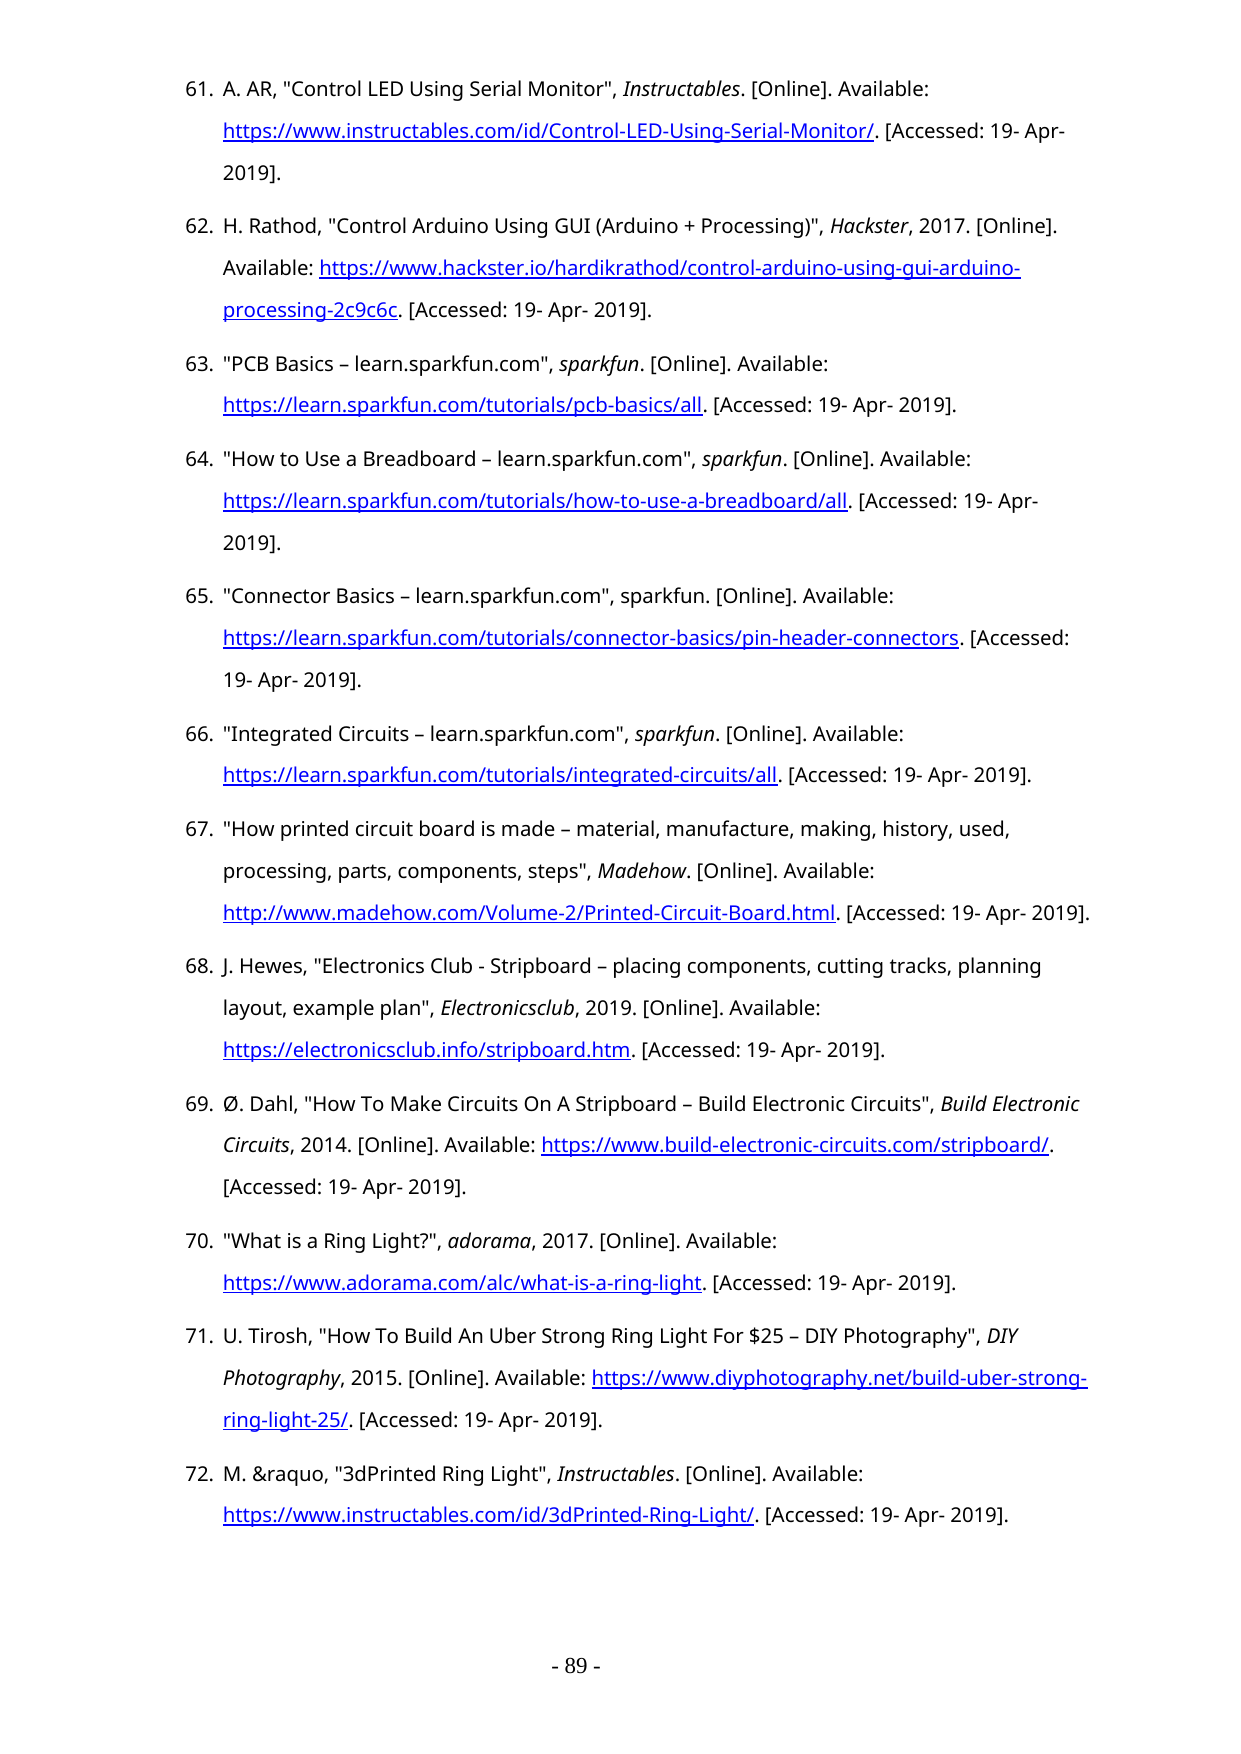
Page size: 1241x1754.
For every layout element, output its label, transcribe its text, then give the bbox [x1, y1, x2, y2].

list A. AR, "Control LED Using Serial Monitor", Instructables. [Online]. Available: https://www.instructables.com/id/Control-LED-Using-Serial-Monitor/. [Accessed: 19- Apr- 2019]. [185, 75, 1092, 186]
list "PCB Basics – learn.sparkfun.com", sparkfun. [Online]. Available: https://learn.sparkfun.com/tutorials/pcb-basics/all. [Accessed: 19- Apr- 2019]. [185, 349, 1092, 419]
list Ø. Dahl, "How To Make Circuits On A Stripboard – Build Electronic Circuits", Build Electronic Circuits, 2014. [Online]. Available: https://www.build-electronic-circuits.com/stripboard/. [Accessed: 19- Apr- 2019]. [185, 1089, 1092, 1200]
list U. Tirosh, "How To Build An Uber Strong Ring Light For $25 – DIY Photography", DIY Photography, 2015. [Online]. Available: https://www.diyphotography.net/build-uber-strong-ring-light-25/. [Accessed: 19- Apr- 2019]. [185, 1322, 1092, 1433]
list M. &raquo, "3dPrinted Ring Light", Instructables. [Online]. Available: https://www.instructables.com/id/3dPrinted-Ring-Light/. [Accessed: 19- Apr- 2019]. [185, 1459, 1092, 1529]
list "Connector Basics – learn.sparkfun.com", sparkfun. [Online]. Available: https://learn.sparkfun.com/tutorials/connector-basics/pin-header-connectors. [Accessed: 19- Apr- 2019]. [185, 582, 1092, 693]
list J. Hewes, "Electronics Club - Stripboard – placing components, cutting tracks, planning layout, example plan", Electronicsclub, 2019. [Online]. Available: https://electronicsclub.info/stripboard.htm. [Accessed: 19- Apr- 2019]. [185, 952, 1092, 1063]
list "Integrated Circuits – learn.sparkfun.com", sparkfun. [Online]. Available: https://learn.sparkfun.com/tutorials/integrated-circuits/all. [Accessed: 19- Apr- 2019]. [185, 719, 1092, 789]
list "How printed circuit board is made – material, manufacture, making, history, used, processing, parts, components, steps", Madehow. [Online]. Available: http://www.madehow.com/Volume-2/Printed-Circuit-Board.html. [Accessed: 19- Apr- 2019]. [185, 815, 1092, 926]
list "What is a Ring Light?", adorama, 2017. [Online]. Available: https://www.adorama.com/alc/what-is-a-ring-light. [Accessed: 19- Apr- 2019]. [185, 1227, 1092, 1296]
list "How to Use a Breadboard – learn.sparkfun.com", sparkfun. [Online]. Available: https://learn.sparkfun.com/tutorials/how-to-use-a-breadboard/all. [Accessed: 19- Apr- 2019]. [185, 445, 1092, 556]
list H. Rathod, "Control Arduino Using GUI (Arduino + Processing)", Hackster, 2017. [Online]. Available: https://www.hackster.io/hardikrathod/control-arduino-using-gui-arduino-processing-2c9c6c. [Accessed: 19- Apr- 2019]. [185, 212, 1092, 323]
